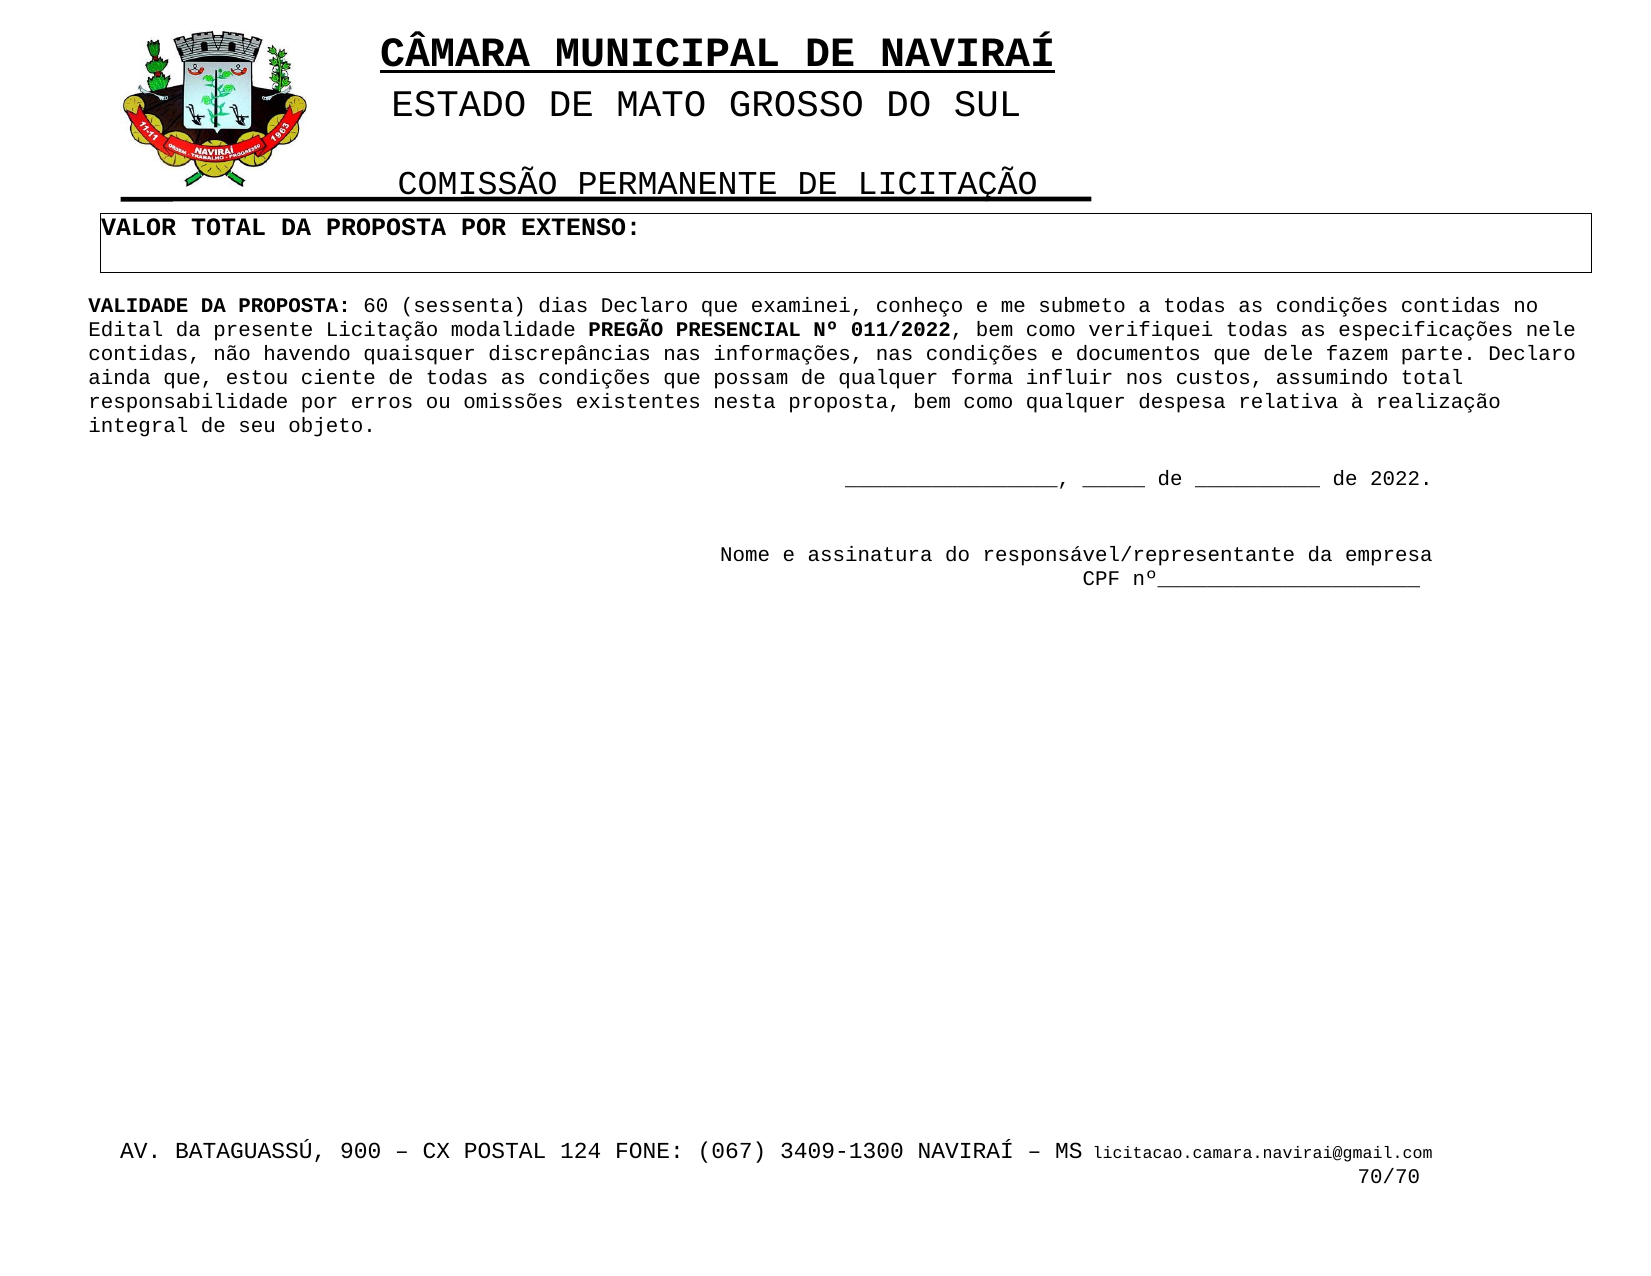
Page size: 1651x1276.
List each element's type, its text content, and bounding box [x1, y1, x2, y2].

text _________________, _____ de __________ de 2022. [710, 465, 1592, 493]
text Nome e assinatura do responsável/representante da empresa CPF nº_____________________ [307, 544, 1432, 591]
text VALIDADE DA PROPOSTA: 60 (sessenta) dias Declaro que examinei, conheço e me submeto a todas as condições contidas no Edital da presente Licitação modalidade PREGÃO PRESENCIAL Nº 011/2022, bem como verifiquei todas as especificações nele contidas, não havendo quaisquer discrepâncias nas informações, nas condições e documentos que dele fazem parte. Declaro ainda que, estou ciente de todas as condições que possam de qualquer forma influir nos custos, assumindo total responsabilidade por erros ou omissões existentes nesta proposta, bem como qualquer despesa relativa à realização integral de seu objeto. [88, 295, 1592, 439]
text VALOR TOTAL DA PROPOSTA POR EXTENSO: [101, 214, 1591, 242]
